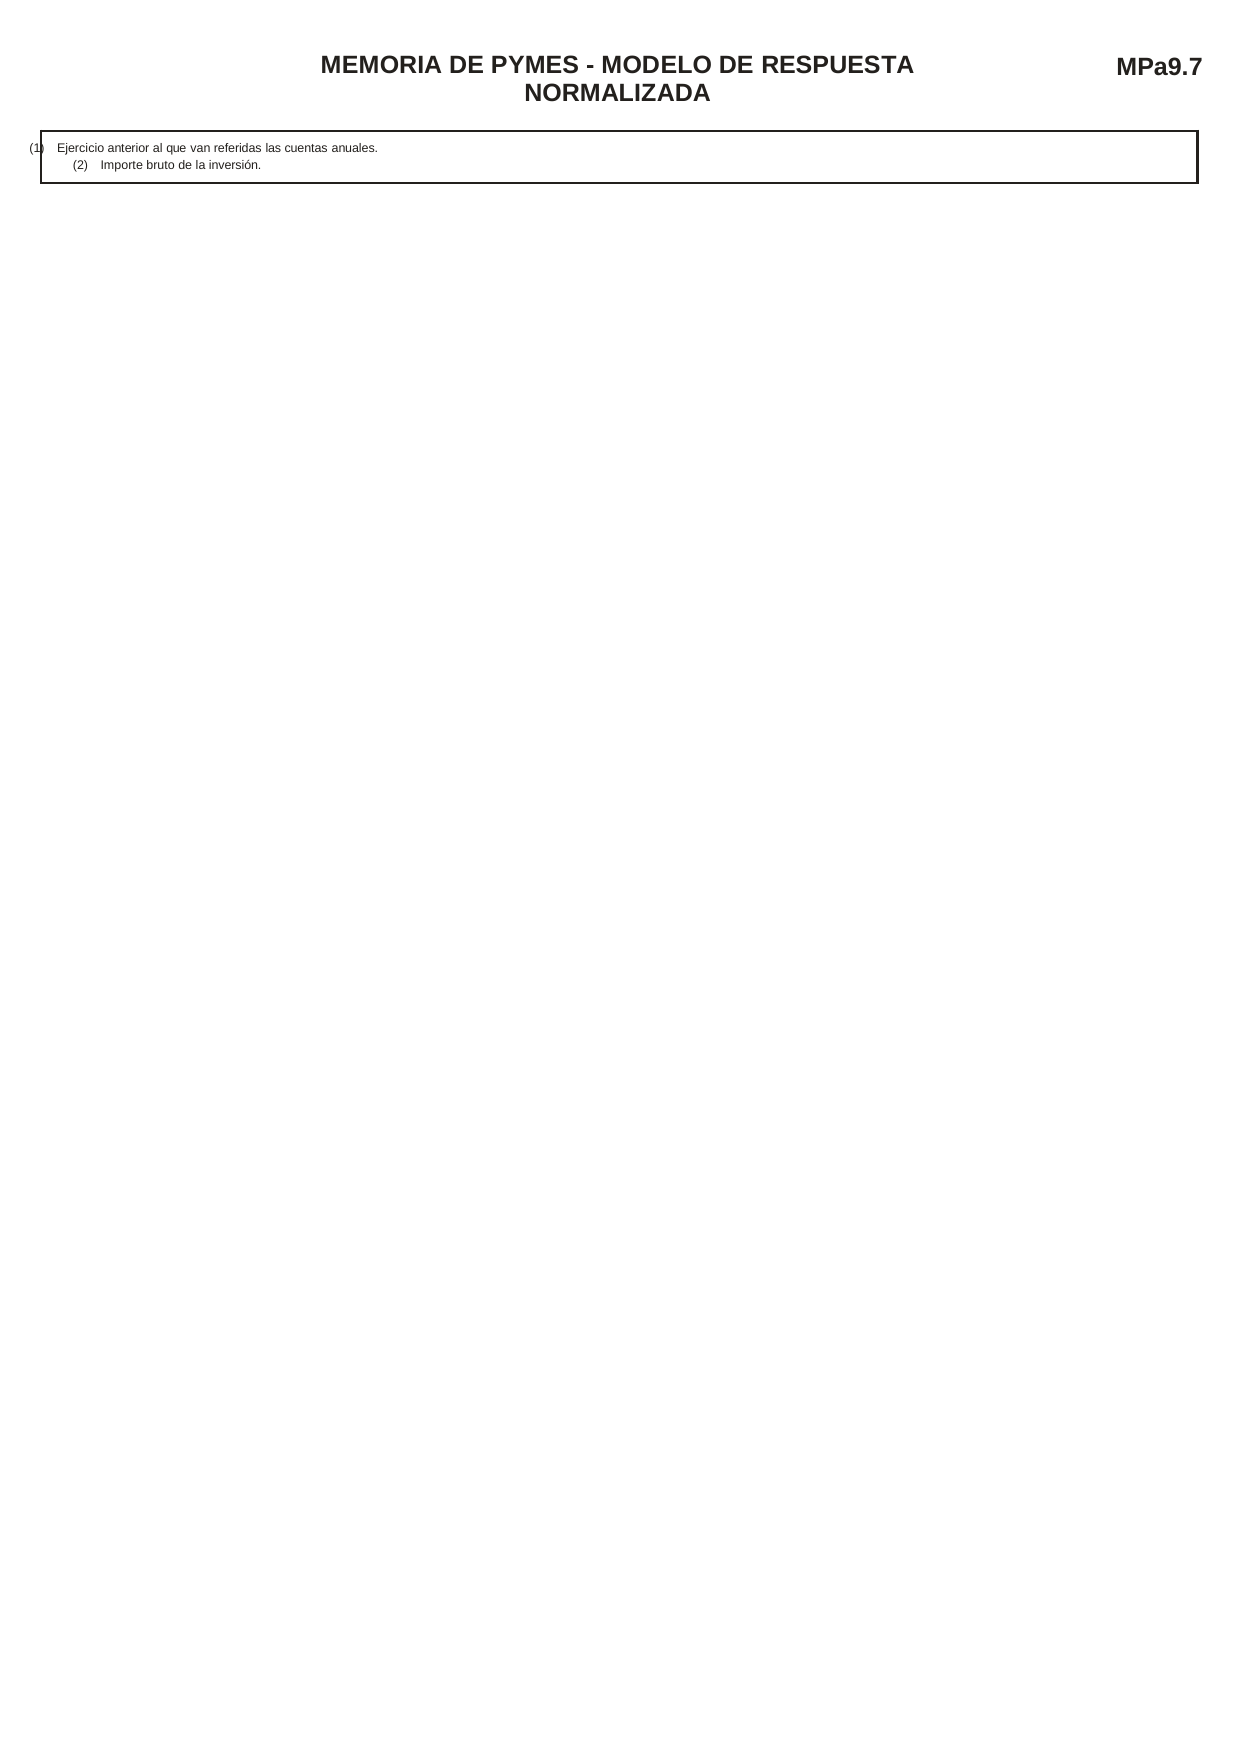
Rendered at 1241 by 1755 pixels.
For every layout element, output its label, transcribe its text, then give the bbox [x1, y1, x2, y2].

table_cell Ejercicio anterior al que van referidas las cuentas anuales. Importe bruto de la inversión. [42, 132, 1196, 182]
